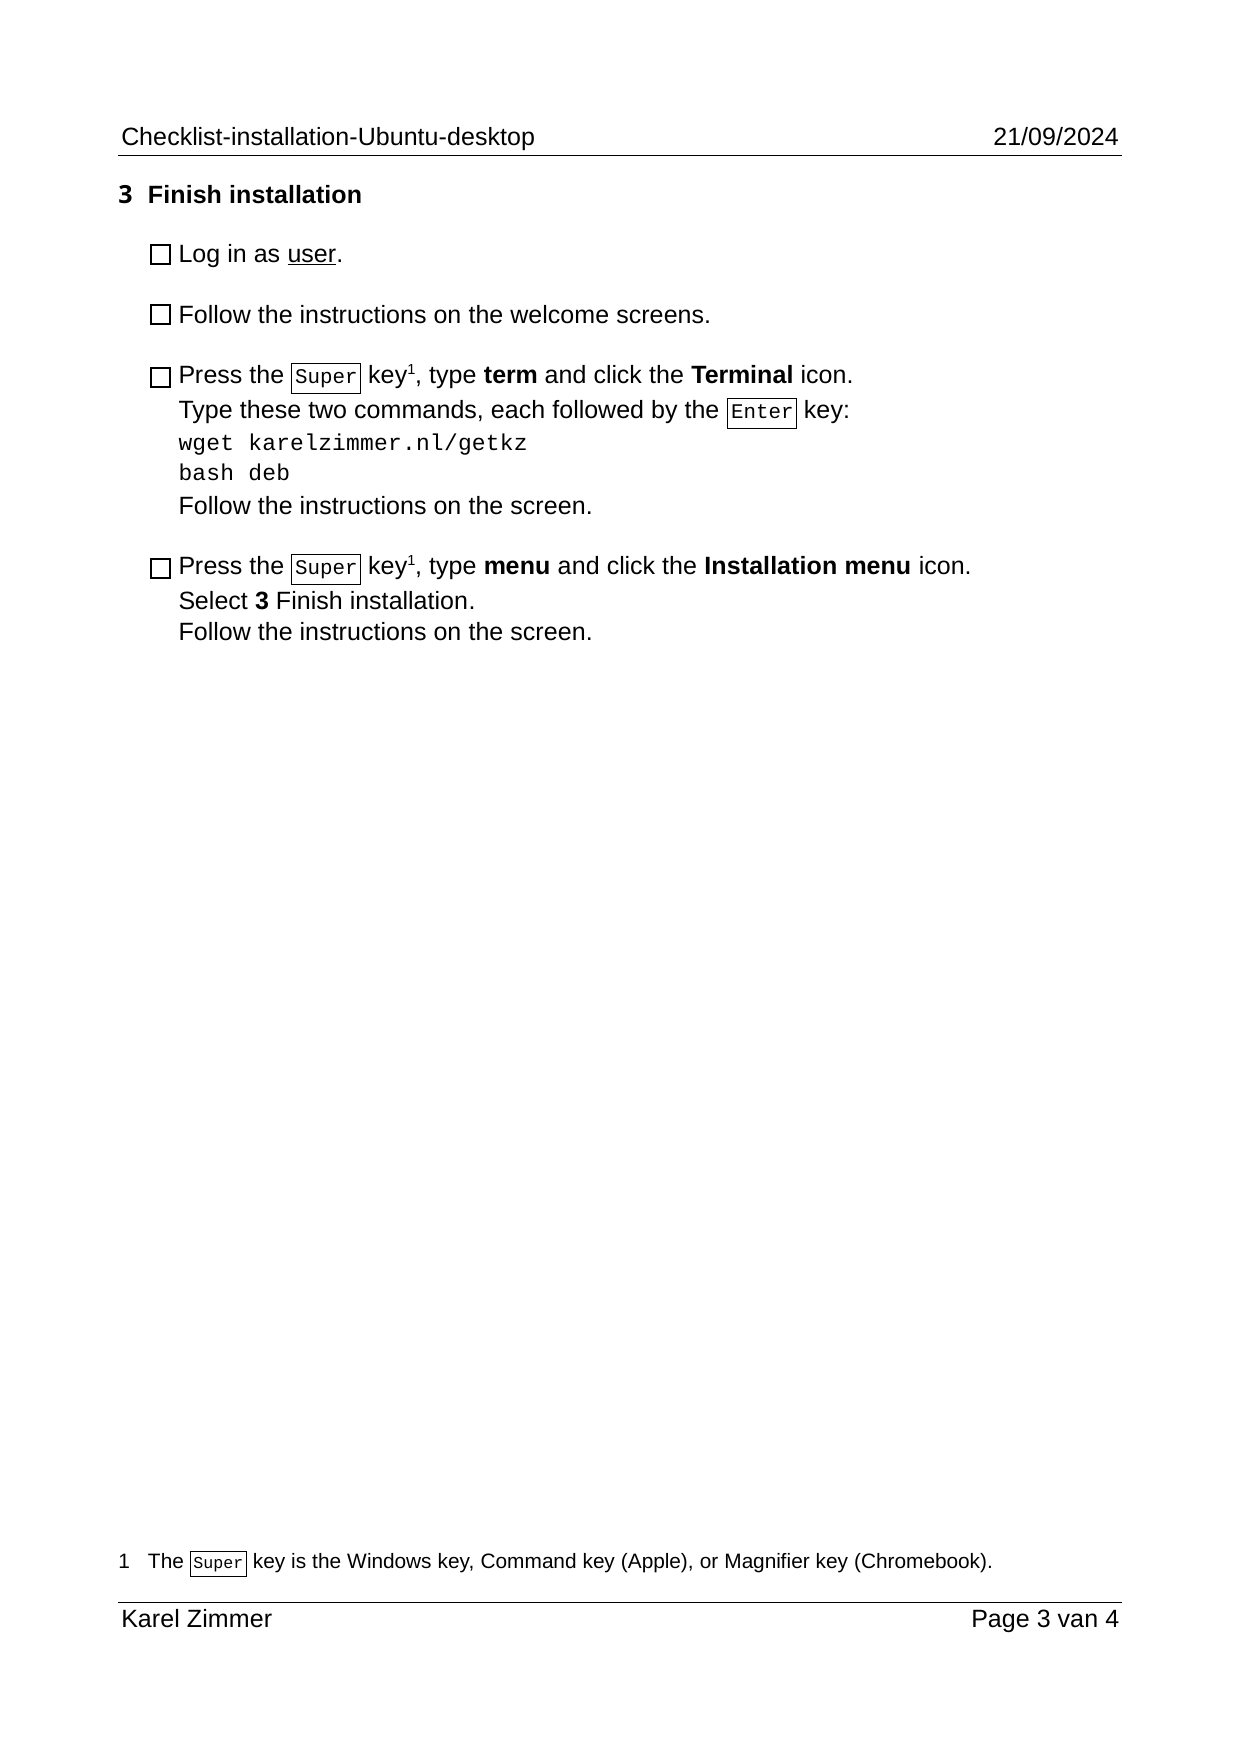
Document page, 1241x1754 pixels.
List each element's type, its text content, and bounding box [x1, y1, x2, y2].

table_cell Follow the instructions on the screen. [177, 616, 1122, 647]
table_cell [142, 269, 177, 300]
table_cell bash deb [177, 460, 1122, 491]
table_cell [118, 360, 142, 395]
table_cell [142, 395, 177, 430]
table_cell [142, 330, 177, 360]
table_cell Follow the instructions on the welcome screens. [177, 300, 1122, 330]
table_cell [142, 521, 177, 551]
table_cell [142, 460, 177, 491]
table_cell wget karelzimmer.nl/getkz [177, 430, 1122, 460]
table_cell Press the Super key1, type menu and click the Installation menu icon. [177, 551, 1122, 586]
table_cell [142, 551, 177, 586]
table_cell [177, 330, 1122, 360]
table_cell [118, 430, 142, 460]
table_cell [142, 586, 177, 616]
table_cell [177, 269, 1122, 300]
table_cell Follow the instructions on the screen. [177, 491, 1122, 521]
table_cell [142, 300, 177, 330]
table_cell [142, 360, 177, 395]
table_cell [177, 521, 1122, 551]
table_cell Press the Super key, type term and click the Terminal icon. [177, 360, 1122, 395]
table_cell [142, 430, 177, 460]
table_cell Select 3 Finish installation. [177, 586, 1122, 616]
table_cell [142, 616, 177, 647]
list Finish installation [118, 177, 1122, 211]
table_cell [118, 586, 142, 616]
table_cell [118, 460, 142, 491]
table_cell [118, 491, 142, 521]
table_header [118, 239, 142, 269]
table_cell [118, 395, 142, 430]
table_cell [142, 491, 177, 521]
table_header [142, 239, 177, 269]
table_cell [118, 330, 142, 360]
table_header Log in as USER. [177, 239, 1122, 269]
table_cell [118, 551, 142, 586]
table_cell [118, 269, 142, 300]
table_cell Type these two commands, each followed by the Enter key: [177, 395, 1122, 430]
table_cell [118, 521, 142, 551]
table_cell [118, 300, 142, 330]
table_cell [118, 616, 142, 647]
